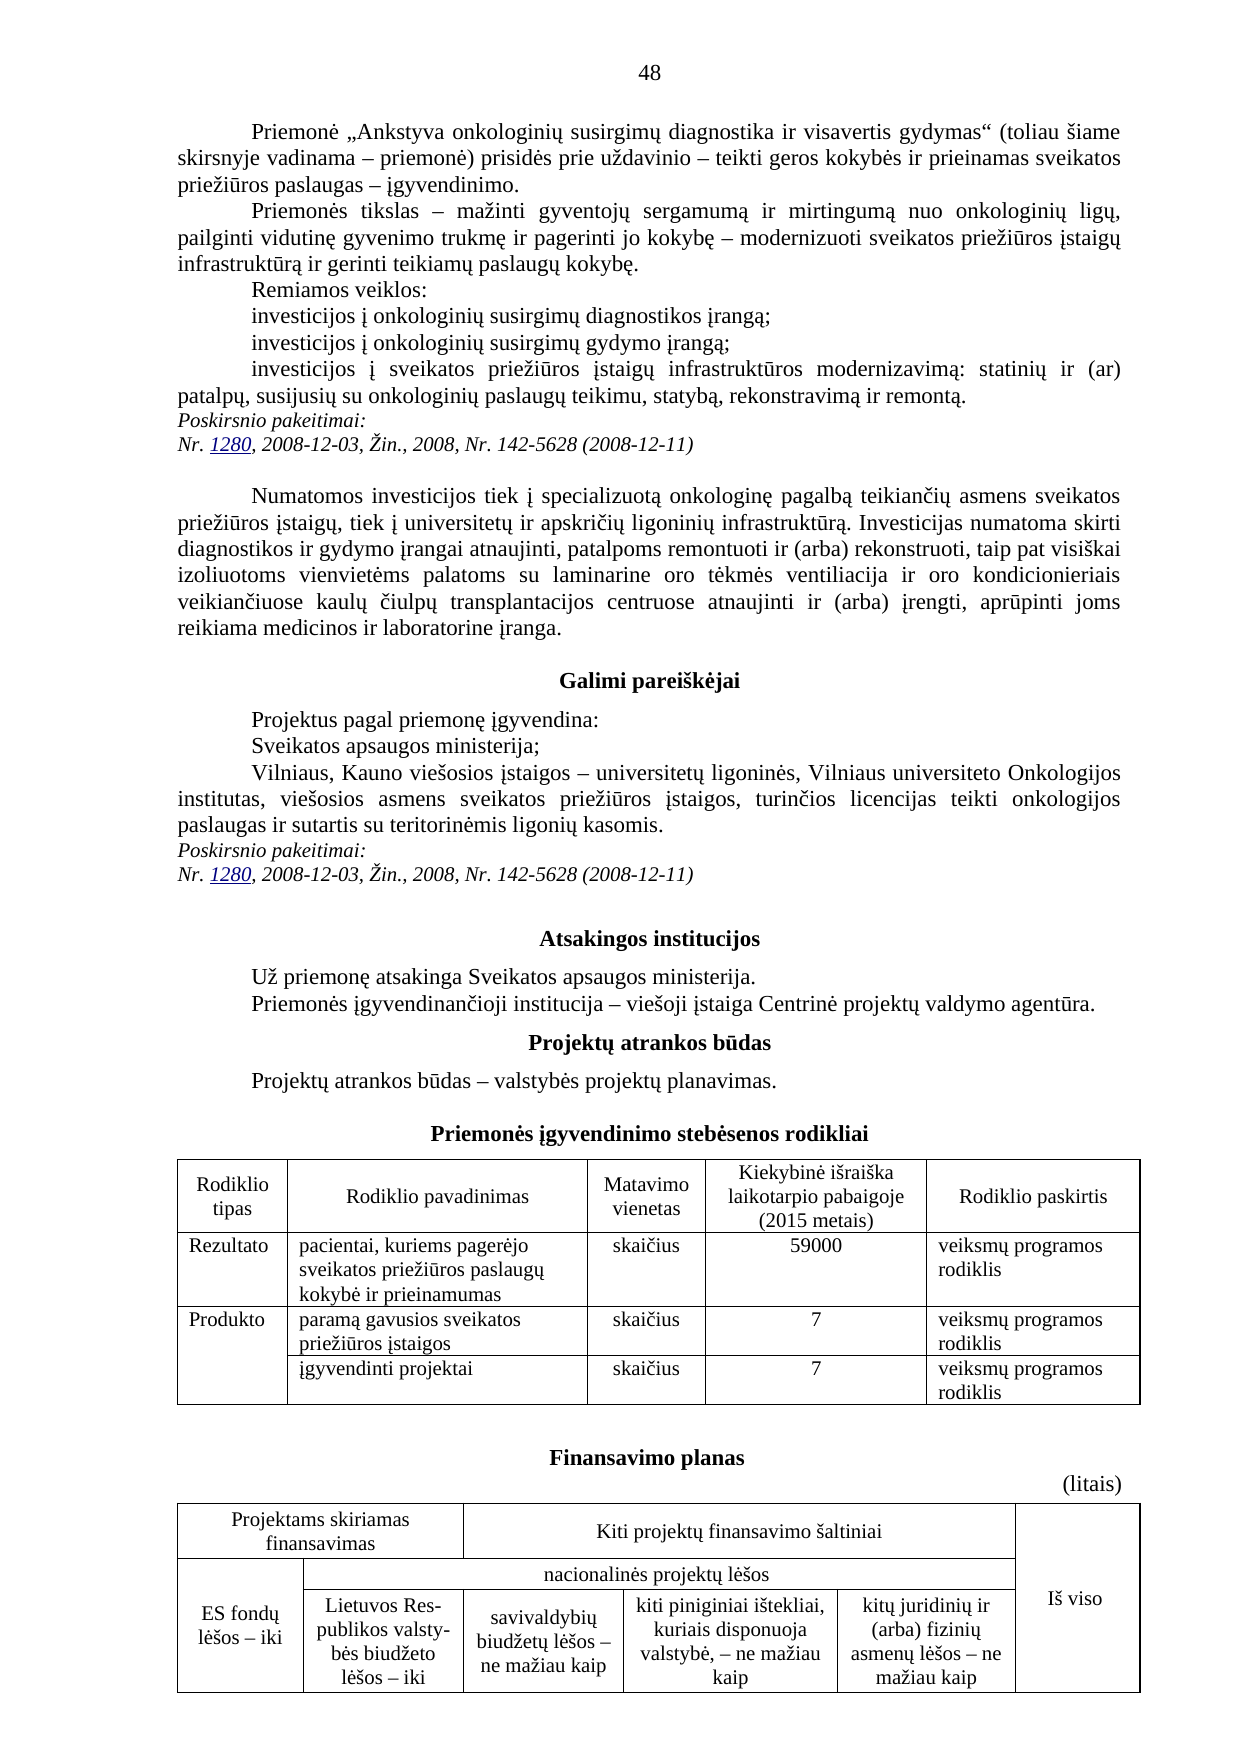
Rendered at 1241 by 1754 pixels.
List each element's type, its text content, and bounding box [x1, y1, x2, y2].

table_cell 7 [706, 1307, 926, 1355]
table_cell įgyvendinti projektai [288, 1356, 587, 1404]
table_cell veiksmų programos rodiklis [927, 1356, 1139, 1404]
table_header Iš viso [1016, 1504, 1139, 1692]
table_cell ES fondų lėšos – iki [178, 1559, 303, 1692]
text Projektų atrankos būdas – valstybės projektų planavimas. [177, 1067, 1122, 1094]
text Priemonės įgyvendinimo stebėsenos rodikliai [177, 1120, 1122, 1147]
text Priemonė „Ankstyva onkologinių susirgimų diagnostika ir visavertis gydymas“ (toliau šiame skirsnyje vadinama – priemonė) prisidės prie uždavinio – teikti geros kokybės ir prieinamas sveikatos priežiūros paslaugas – įgyvendinimo. [177, 118, 1122, 197]
table_cell veiksmų programos rodiklis [927, 1307, 1139, 1355]
text Atsakingos institucijos [177, 924, 1122, 951]
text investicijos į onkologinių susirgimų diagnostikos įrangą; [177, 303, 1122, 329]
text Poskirsnio pakeitimai: [177, 838, 1122, 862]
text Vilniaus, Kauno viešosios įstaigos – universitetų ligoninės, Vilniaus universiteto Onkologijos institutas, viešosios asmens sveikatos priežiūros įstaigos, turinčios licencijas teikti onkologijos paslaugas ir sutartis su teritorinėmis ligonių kasomis. [177, 758, 1122, 838]
table_header Rodiklio pavadinimas [288, 1160, 587, 1232]
table_cell kitų juridinių ir (arba) fizinių asmenų lėšos – ne mažiau kaip [838, 1590, 1015, 1692]
table_header Kiti projektų finansavimo šaltiniai [464, 1504, 1015, 1558]
table_cell skaičius [588, 1233, 705, 1306]
text Nr. 1280, 2008-12-03, Žin., 2008, Nr. 142-5628 (2008-12-11) [177, 432, 1122, 456]
text Priemonės tikslas – mažinti gyventojų sergamumą ir mirtingumą nuo onkologinių ligų, pailginti vidutinę gyvenimo trukmę ir pagerinti jo kokybę – modernizuoti sveikatos priežiūros įstaigų infrastruktūrą ir gerinti teikiamų paslaugų kokybę. [177, 197, 1122, 276]
text (litais) [177, 1470, 1122, 1496]
table_cell veiksmų programos rodiklis [927, 1233, 1139, 1306]
table_cell skaičius [588, 1356, 705, 1404]
table_cell 7 [706, 1356, 926, 1404]
text Numatomos investicijos tiek į specializuotą onkologinę pagalbą teikiančių asmens sveikatos priežiūros įstaigų, tiek į universitetų ir apskričių ligoninių infrastruktūrą. Investicijas numatoma skirti diagnostikos ir gydymo įrangai atnaujinti, patalpoms remontuoti ir (arba) rekonstruoti, taip pat visiškai izoliuotoms vienvietėms palatoms su laminarine oro tėkmės ventiliacija ir oro kondicionieriais veikiančiuose kaulų čiulpų transplantacijos centruose atnaujinti ir (arba) įrengti, aprūpinti joms reikiama medicinos ir laboratorine įranga. [177, 482, 1122, 641]
text Finansavimo planas [177, 1444, 1122, 1470]
table_cell Produkto [178, 1307, 287, 1404]
table_header Kiekybinė išraiška laikotarpio pabaigoje (2015 metais) [706, 1160, 926, 1232]
table_cell Lietuvos Res­publikos valsty­bės biudžeto lėšos – iki [304, 1590, 463, 1692]
text Poskirsnio pakeitimai: [177, 408, 1122, 432]
text Už priemonę atsakinga Sveikatos apsaugos ministerija. [177, 963, 1122, 990]
table_cell skaičius [588, 1307, 705, 1355]
text Nr. 1280, 2008-12-03, Žin., 2008, Nr. 142-5628 (2008-12-11) [177, 862, 1122, 886]
table_header Projektams skiriamas finansavimas [178, 1504, 463, 1558]
text Projektus pagal priemonę įgyvendina: [177, 706, 1122, 732]
table_cell kiti piniginiai ištekliai, kuriais disponuoja valstybė, – ne mažiau kaip [624, 1590, 837, 1692]
table_cell Rezultato [178, 1233, 287, 1306]
table_cell pacientai, kuriems pagerėjo sveikatos priežiūros paslaugų kokybė ir prieinamumas [288, 1233, 587, 1306]
text investicijos į onkologinių susirgimų gydymo įrangą; [177, 329, 1122, 355]
text Remiamos veiklos: [177, 276, 1122, 303]
table_header Rodiklio tipas [178, 1160, 287, 1232]
table_cell savivaldybių biudžetų lėšos – ne mažiau kaip [464, 1590, 623, 1692]
text Projektų atrankos būdas [177, 1029, 1122, 1055]
table_header Rodiklio paskirtis [927, 1160, 1139, 1232]
table_cell paramą gavusios sveikatos priežiūros įstaigos [288, 1307, 587, 1355]
text Sveikatos apsaugos ministerija; [177, 732, 1122, 758]
table_cell 59000 [706, 1233, 926, 1306]
text Priemonės įgyvendinančioji institucija – viešoji įstaiga Centrinė projektų valdymo agentūra. [177, 990, 1122, 1016]
text Galimi pareiškėjai [177, 667, 1122, 693]
text investicijos į sveikatos priežiūros įstaigų infrastruktūros modernizavimą: statinių ir (ar) patalpų, susijusių su onkologinių paslaugų teikimu, statybą, rekonstravimą ir remontą. [177, 355, 1122, 408]
table_header Matavimo vienetas [588, 1160, 705, 1232]
table_cell nacionalinės projektų lėšos [304, 1559, 1015, 1589]
